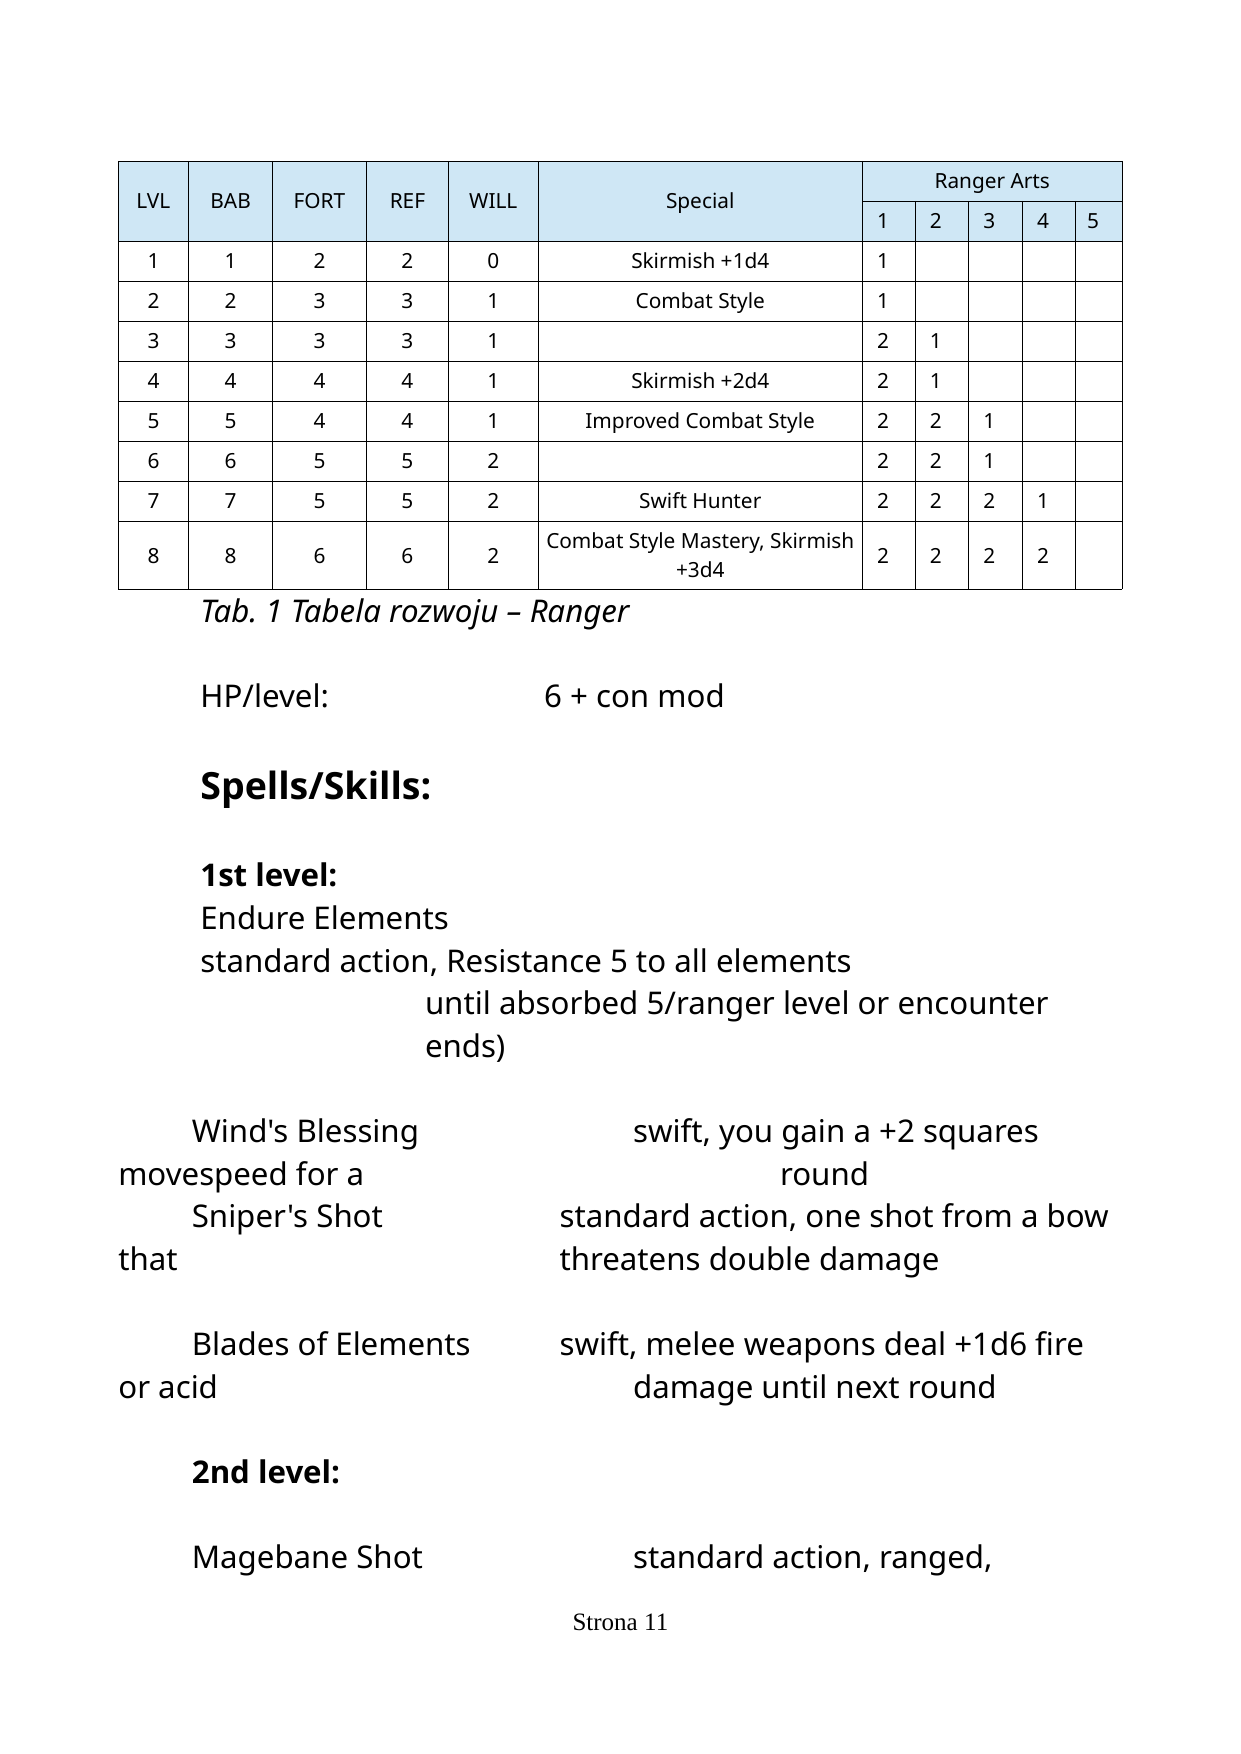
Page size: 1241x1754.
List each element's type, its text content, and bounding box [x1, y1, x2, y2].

table_cell [1076, 362, 1122, 401]
table_cell 4 [1023, 202, 1075, 241]
table_cell 2 [449, 442, 538, 481]
table_cell 1 [969, 402, 1022, 441]
table_cell 1 [863, 282, 915, 321]
table_cell Skirmish +2d4 [539, 362, 862, 401]
text Endure Elements standard action, Resistance 5 to all elements until absorbed 5/ranger level or encounter ends) [118, 896, 1122, 1066]
table_cell 2 [916, 482, 968, 521]
table_cell [969, 362, 1022, 401]
table_cell Skirmish +1d4 [539, 242, 862, 281]
table_cell [1076, 242, 1122, 281]
table_header Special [539, 162, 862, 241]
table_cell 6 [367, 522, 448, 589]
text Wind's Blessing swift, you gain a +2 squares movespeed for a round [118, 1066, 1122, 1194]
table_cell 2 [863, 482, 915, 521]
table_cell 2 [916, 522, 968, 589]
table_cell 8 [119, 522, 188, 589]
table_cell 5 [119, 402, 188, 441]
table_cell [969, 242, 1022, 281]
table_cell 1 [969, 442, 1022, 481]
table_cell 2 [863, 402, 915, 441]
table_cell [1023, 402, 1075, 441]
table_cell 5 [273, 442, 366, 481]
table_cell Improved Combat Style [539, 402, 862, 441]
table_cell 6 [273, 522, 366, 589]
table_cell 4 [367, 362, 448, 401]
table_cell [1023, 242, 1075, 281]
table_cell 2 [449, 522, 538, 589]
table_cell [539, 442, 862, 481]
text HP/level: 6 + con mod [118, 674, 1122, 717]
table_cell 2 [367, 242, 448, 281]
table_cell [969, 282, 1022, 321]
text Tab. 1 Tabela rozwoju – Ranger [118, 590, 1122, 632]
table_cell [916, 242, 968, 281]
table_cell [1076, 322, 1122, 361]
table_cell [1076, 482, 1122, 521]
table_cell [1023, 442, 1075, 481]
table_cell 1 [449, 282, 538, 321]
table_cell 2 [969, 522, 1022, 589]
table_cell [539, 322, 862, 361]
table_cell 2 [189, 282, 272, 321]
table_cell 1 [189, 242, 272, 281]
table_cell 1 [449, 402, 538, 441]
table_cell 2 [119, 282, 188, 321]
table_cell Combat Style Mastery, Skirmish +3d4 [539, 522, 862, 589]
table_cell 0 [449, 242, 538, 281]
table_cell [1023, 362, 1075, 401]
table_cell [1076, 442, 1122, 481]
table_cell 2 [916, 442, 968, 481]
table_cell 2 [916, 402, 968, 441]
table_cell 4 [119, 362, 188, 401]
table_cell 1 [863, 202, 915, 241]
table_header Ranger Arts [863, 162, 1122, 201]
table_cell Combat Style [539, 282, 862, 321]
table_cell [969, 322, 1022, 361]
table_cell 7 [119, 482, 188, 521]
text 1st level: [118, 853, 1122, 896]
text Blades of Elements swift, melee weapons deal +1d6 fire or acid damage until next round 2nd level: [118, 1322, 1122, 1492]
table_cell 5 [367, 482, 448, 521]
table_cell 5 [367, 442, 448, 481]
table_cell 1 [449, 322, 538, 361]
table_cell 1 [916, 362, 968, 401]
table_cell 2 [1023, 522, 1075, 589]
table_cell 4 [273, 362, 366, 401]
table_cell [1076, 402, 1122, 441]
table_cell 3 [119, 322, 188, 361]
table_header LVL [119, 162, 188, 241]
table_cell Swift Hunter [539, 482, 862, 521]
table_cell 3 [273, 322, 366, 361]
table_cell [1023, 282, 1075, 321]
table_header FORT [273, 162, 366, 241]
table_cell 2 [273, 242, 366, 281]
table_cell 5 [273, 482, 366, 521]
table_cell 3 [273, 282, 366, 321]
text Sniper's Shot standard action, one shot from a bow that threatens double damage [118, 1194, 1122, 1279]
table_cell 5 [189, 402, 272, 441]
table_cell [1076, 522, 1122, 589]
table_cell 8 [189, 522, 272, 589]
table_header REF [367, 162, 448, 241]
table_cell 2 [916, 202, 968, 241]
table_cell 5 [1076, 202, 1122, 241]
table_cell 6 [189, 442, 272, 481]
table_cell 7 [189, 482, 272, 521]
table_cell 1 [119, 242, 188, 281]
table_cell 2 [969, 482, 1022, 521]
table_cell 1 [1023, 482, 1075, 521]
table_cell 2 [863, 522, 915, 589]
table_cell 1 [916, 322, 968, 361]
table_header WILL [449, 162, 538, 241]
table_cell [1076, 282, 1122, 321]
text Spells/Skills: [118, 760, 1122, 853]
table_header BAB [189, 162, 272, 241]
table_cell 6 [119, 442, 188, 481]
table_cell 3 [367, 322, 448, 361]
table_cell 2 [449, 482, 538, 521]
table_cell 1 [863, 242, 915, 281]
table_cell 2 [863, 362, 915, 401]
table_cell 4 [367, 402, 448, 441]
table_cell 4 [273, 402, 366, 441]
text Magebane Shot standard action, ranged, [118, 1535, 1122, 1578]
table_cell 4 [189, 362, 272, 401]
table_cell 3 [189, 322, 272, 361]
table_cell 2 [863, 322, 915, 361]
table_cell 1 [449, 362, 538, 401]
table_cell 2 [863, 442, 915, 481]
table_cell 3 [367, 282, 448, 321]
table_cell [916, 282, 968, 321]
table_cell 3 [969, 202, 1022, 241]
table_cell [1023, 322, 1075, 361]
